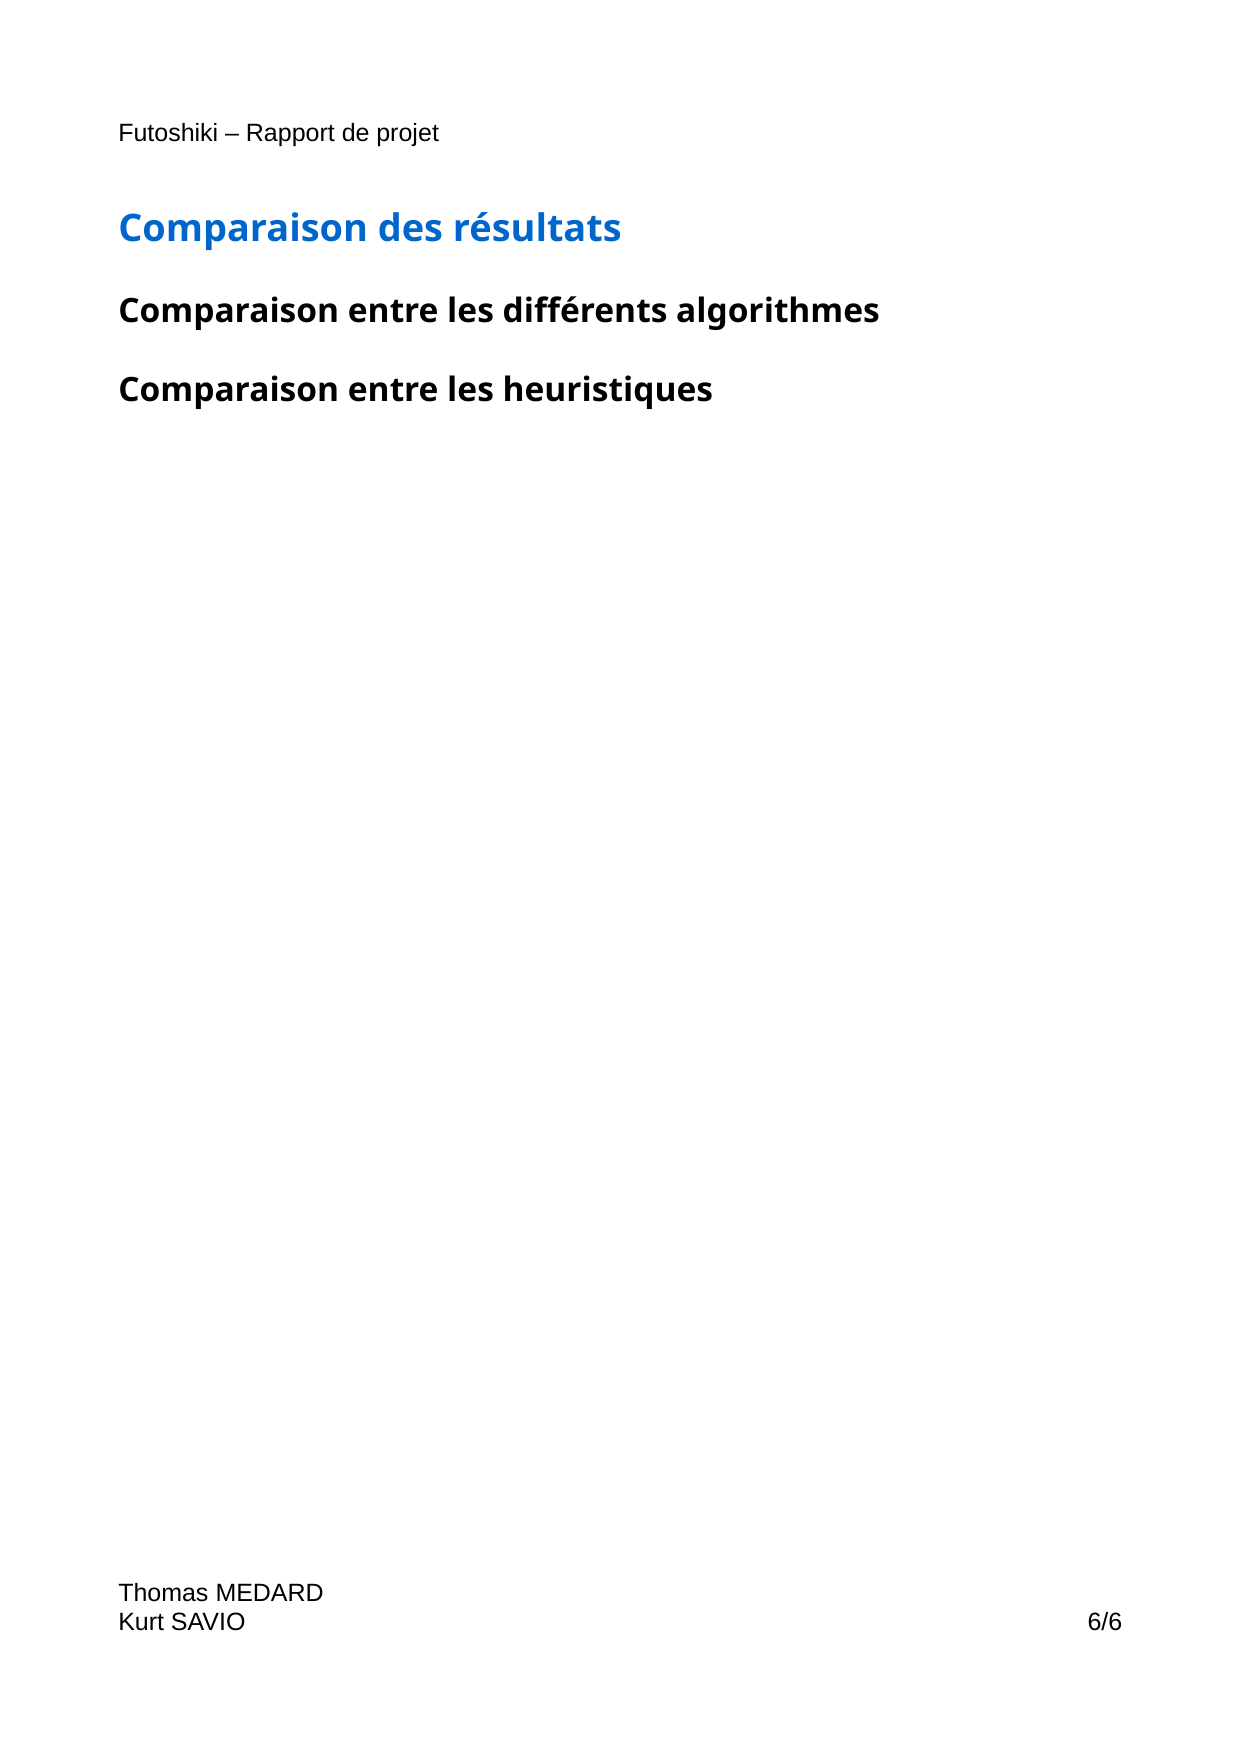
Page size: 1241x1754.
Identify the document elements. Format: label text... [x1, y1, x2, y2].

subtitle Comparaison entre les heuristiques [118, 365, 1122, 411]
subtitle Comparaison des résultats [118, 201, 1122, 253]
subtitle Comparaison entre les différents algorithmes [118, 286, 1122, 332]
